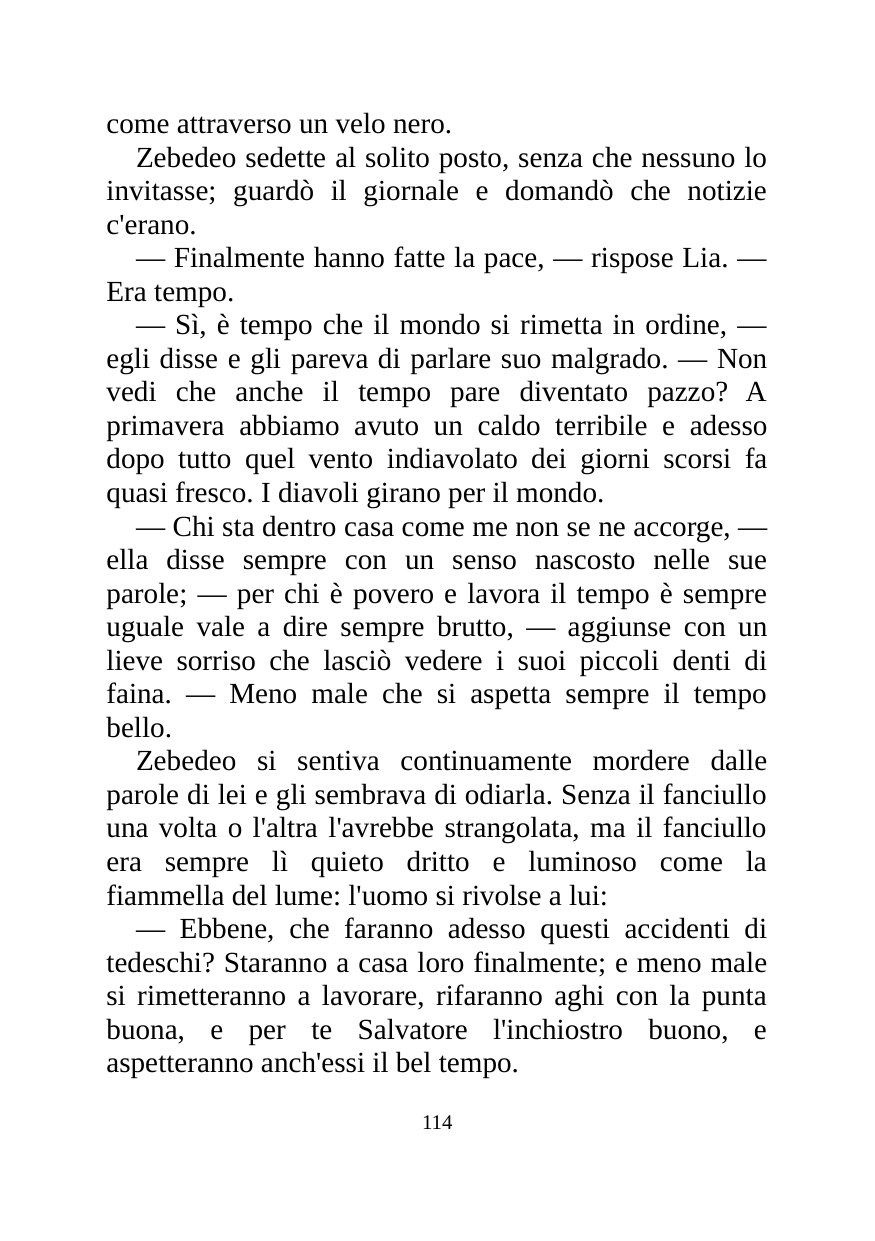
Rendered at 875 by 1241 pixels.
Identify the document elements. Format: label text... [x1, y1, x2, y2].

text — Chi sta dentro casa come me non se ne accorge, — ella disse sempre con un senso nascosto nelle sue parole; — per chi è povero e lavora il tempo è sempre uguale vale a dire sempre brutto, — aggiunse con un lieve sorriso che lasciò vedere i suoi piccoli denti di faina. — Meno male che si aspetta sempre il tempo bello. [106, 509, 768, 743]
text come attraverso un velo nero. [106, 106, 768, 140]
text Zebedeo si sentiva continuamente mordere dalle parole di lei e gli sembrava di odiarla. Senza il fanciullo una volta o l'altra l'avrebbe strangolata, ma il fanciullo era sempre lì quieto dritto e luminoso come la fiammella del lume: l'uomo si rivolse a lui: [106, 743, 768, 911]
text — Sì, è tempo che il mondo si rimetta in ordine, — egli disse e gli pareva di parlare suo malgrado. — Non vedi che anche il tempo pare diventato pazzo? A primavera abbiamo avuto un caldo terribile e adesso dopo tutto quel vento indiavolato dei giorni scorsi fa quasi fresco. I diavoli girano per il mondo. [106, 307, 768, 509]
text — Ebbene, che faranno adesso questi accidenti di tedeschi? Staranno a casa loro finalmente; e meno male si rimetteranno a lavorare, rifaranno aghi con la punta buona, e per te Salvatore l'inchiostro buono, e aspetteranno anch'essi il bel tempo. [106, 911, 768, 1079]
text — Finalmente hanno fatte la pace, — rispose Lia. — Era tempo. [106, 240, 768, 307]
text Zebedeo sedette al solito posto, senza che nessuno lo invitasse; guardò il giornale e domandò che notizie c'erano. [106, 140, 768, 240]
